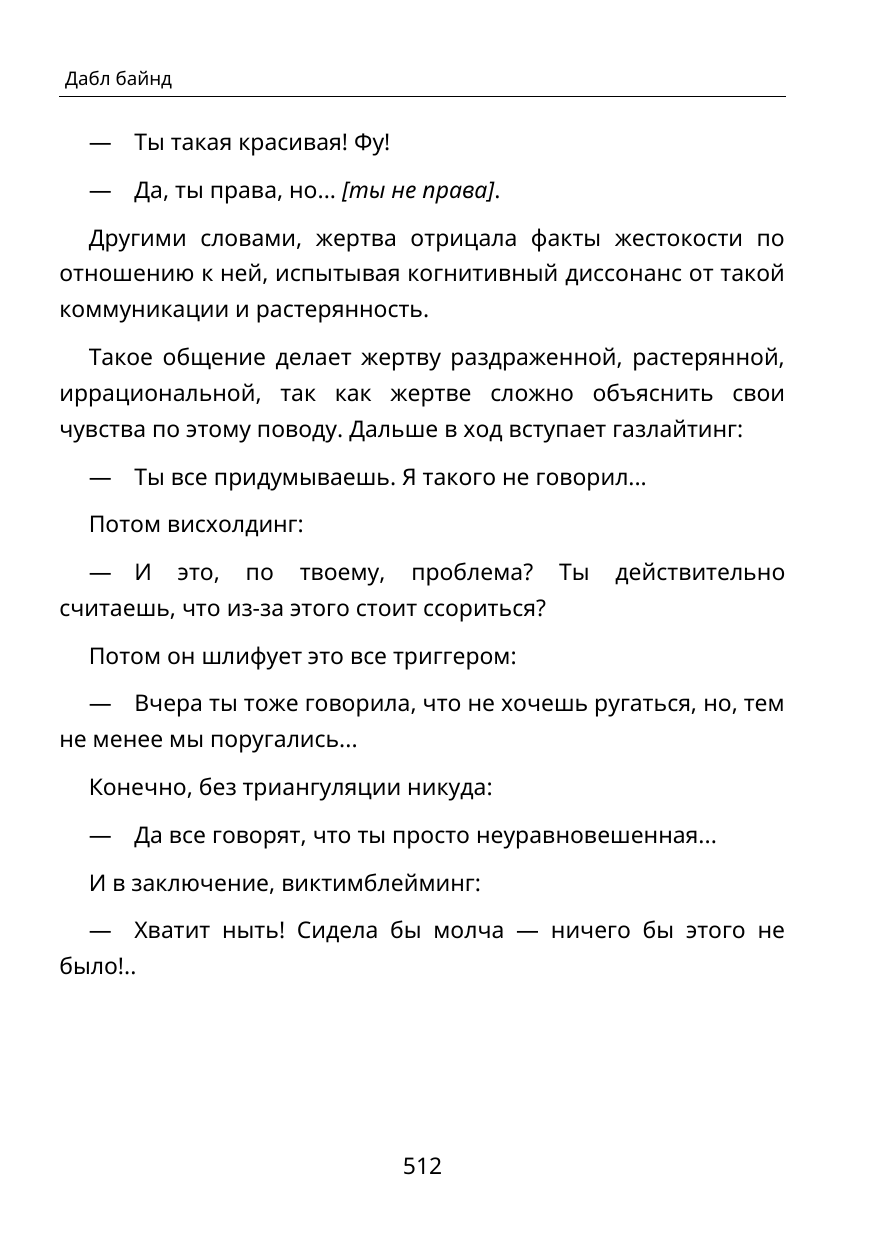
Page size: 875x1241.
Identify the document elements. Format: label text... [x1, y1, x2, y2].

list Вчера ты тоже говорила, что не хочешь ругаться, но, тем не менее мы поругались... [59, 687, 786, 754]
list Хватит ныть! Сидела бы молча — ничего бы этого не было!.. [59, 914, 786, 981]
list Ты такая красивая! Фу! [59, 126, 786, 157]
text И в заключение, виктимблейминг: [59, 866, 786, 898]
list Да, ты права, но... [ты не права]. [59, 174, 786, 205]
text Такое общение делает жертву раздраженной, растерянной, иррациональной, так как жертве сложно объяснить свои чувства по этому поводу. Дальше в ход вступает газлайтинг: [59, 341, 786, 444]
list Да все говорят, что ты просто неурав­новешенная... [59, 819, 786, 850]
list Ты все придумываешь. Я такого не говорил... [59, 461, 786, 492]
text Другими словами, жертва отрицала факты жестокости по отношению к ней, испытывая когнитивный диссонанс от такой коммуникации и растерянность. [59, 221, 786, 324]
list И это, по твоему, проблема? Ты действительно считаешь, что из-за этого стоит ссориться? [59, 556, 786, 623]
text Потом он шлифует это все триггером: [59, 640, 786, 671]
text Потом висхолдинг: [59, 508, 786, 539]
text Конечно, без триангуляции никуда: [59, 771, 786, 802]
